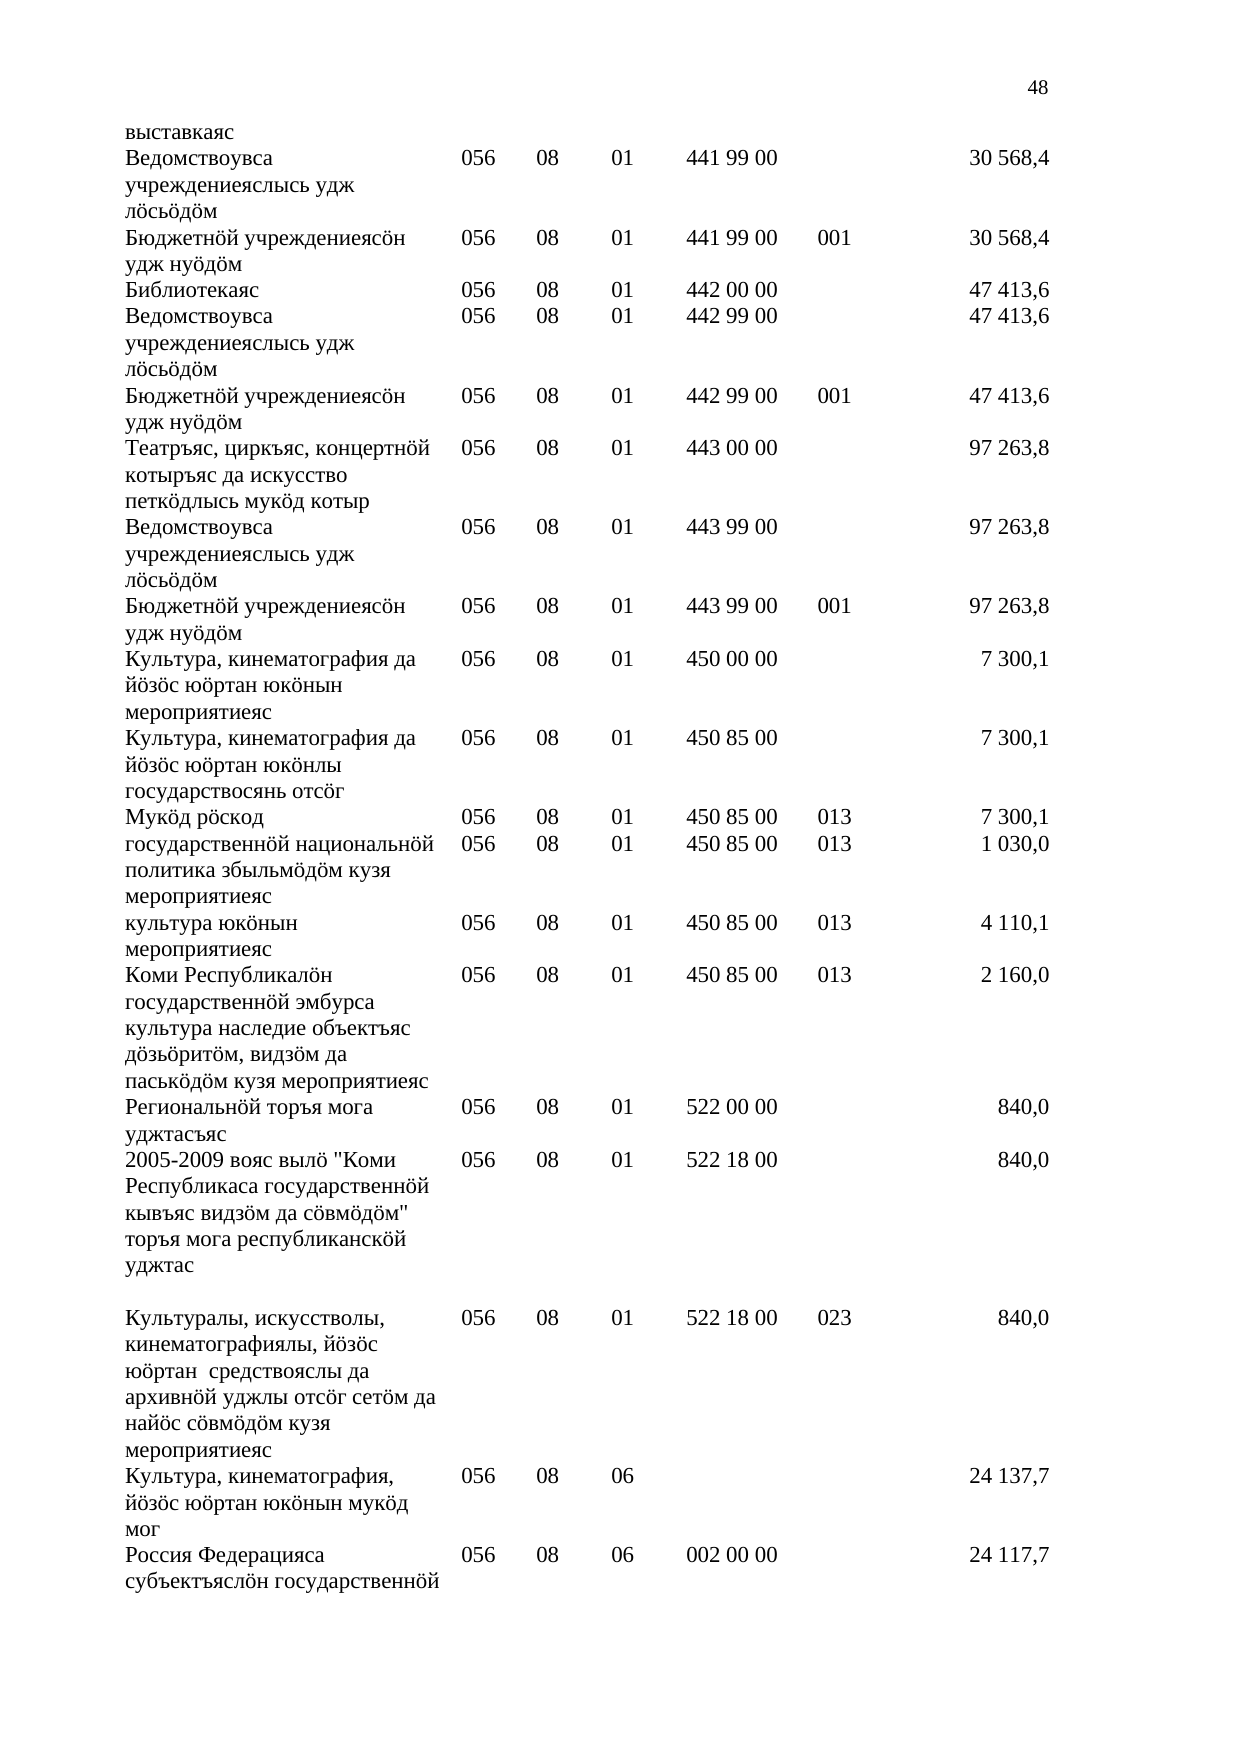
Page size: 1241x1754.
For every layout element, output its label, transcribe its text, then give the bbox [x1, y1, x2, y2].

table_cell [1055, 830, 1093, 909]
table_cell [1055, 1541, 1093, 1594]
table_cell 056 [455, 803, 530, 830]
table_cell 01 [605, 514, 680, 592]
table_cell [1055, 118, 1093, 144]
table_cell 01 [605, 303, 680, 382]
table_cell 30 568,4 [886, 145, 1055, 223]
table_cell 08 [530, 961, 605, 1093]
table_cell 08 [530, 645, 605, 724]
table_cell [605, 118, 680, 144]
table_cell 450 85 00 [680, 830, 811, 909]
table_cell 056 [455, 434, 530, 513]
table_cell 442 99 00 [680, 303, 811, 382]
table_cell 01 [605, 1093, 680, 1146]
table_cell Ведомствоувса учреждениеяслысь удж лöсьöдöм [119, 303, 455, 382]
table_cell 056 [455, 514, 530, 592]
table_cell 08 [530, 1541, 605, 1594]
table_cell [811, 514, 886, 592]
table_cell Культуралы, искусстволы, кинематографиялы, йöзöс юöртан средствояслы да архивнöй уджлы отсöг сетöм да найöс сöвмöдöм кузя мероприятиеяс [119, 1304, 455, 1462]
table_cell [1055, 224, 1093, 276]
table_cell [1055, 1462, 1093, 1541]
table_cell 08 [530, 1146, 605, 1304]
table_cell 522 18 00 [680, 1304, 811, 1462]
table_cell 06 [605, 1541, 680, 1594]
table_cell 08 [530, 224, 605, 276]
table_cell 97 263,8 [886, 514, 1055, 592]
table_cell 01 [605, 1304, 680, 1462]
table_cell [811, 276, 886, 303]
table_cell 30 568,4 [886, 224, 1055, 276]
table_cell [1055, 1146, 1093, 1304]
table_cell [811, 434, 886, 513]
table_cell 1 030,0 [886, 830, 1055, 909]
table_cell 47 413,6 [886, 276, 1055, 303]
table_cell [811, 1541, 886, 1594]
table_cell 01 [605, 1146, 680, 1304]
table_cell Региональнöй торъя мога уджтасъяс [119, 1093, 455, 1146]
table_cell [1055, 303, 1093, 382]
table_cell 97 263,8 [886, 593, 1055, 645]
table_cell 001 [811, 224, 886, 276]
table_cell Ведомствоувса учреждениеяслысь удж лöсьöдöм [119, 514, 455, 592]
table_cell 08 [530, 724, 605, 803]
table_cell 01 [605, 909, 680, 961]
table_cell 056 [455, 724, 530, 803]
table_cell 056 [455, 1304, 530, 1462]
table_cell [680, 1462, 811, 1541]
table_cell 840,0 [886, 1093, 1055, 1146]
table_cell 522 18 00 [680, 1146, 811, 1304]
table_cell [1055, 724, 1093, 803]
table_cell 01 [605, 724, 680, 803]
table_cell 056 [455, 1093, 530, 1146]
table_cell 522 00 00 [680, 1093, 811, 1146]
table_cell Бюджетнöй учреждениеясöн удж нуöдöм [119, 382, 455, 434]
table_cell Россия Федерацияса субъектъяслöн государственнöй [119, 1541, 455, 1594]
table_cell 2005-2009 вояс вылö "Коми Республикаса государственнöй кывъяс видзöм да сöвмöдöм" торъя мога республиканскöй уджтас [119, 1146, 455, 1304]
table_cell 442 99 00 [680, 382, 811, 434]
table_cell [1055, 909, 1093, 961]
table_cell 08 [530, 514, 605, 592]
table_cell 08 [530, 434, 605, 513]
table_cell [811, 118, 886, 144]
table_cell 08 [530, 276, 605, 303]
table_cell Культура, кинематография да йöзöс юöртан юкöнлы государствосянь отсöг [119, 724, 455, 803]
table_cell 056 [455, 1541, 530, 1594]
table_cell [530, 118, 605, 144]
table_cell 056 [455, 276, 530, 303]
table_cell [1055, 961, 1093, 1093]
table_cell 840,0 [886, 1304, 1055, 1462]
table_cell 056 [455, 645, 530, 724]
table_cell 001 [811, 382, 886, 434]
table_cell [811, 1462, 886, 1541]
table_cell [1055, 803, 1093, 830]
table_cell 056 [455, 1146, 530, 1304]
table_cell [1055, 434, 1093, 513]
table_cell 08 [530, 909, 605, 961]
table_cell государственнöй национальнöй политика збыльмöдöм кузя мероприятиеяс [119, 830, 455, 909]
table_cell 01 [605, 145, 680, 223]
table_cell 056 [455, 1462, 530, 1541]
table_cell 013 [811, 830, 886, 909]
table_cell 24 117,7 [886, 1541, 1055, 1594]
table_cell 056 [455, 830, 530, 909]
table_cell 08 [530, 382, 605, 434]
table_cell 97 263,8 [886, 434, 1055, 513]
table_cell [811, 1146, 886, 1304]
table_cell [1055, 145, 1093, 223]
table_cell Библиотекаяс [119, 276, 455, 303]
table_cell 7 300,1 [886, 724, 1055, 803]
table_cell 023 [811, 1304, 886, 1462]
table_cell 441 99 00 [680, 224, 811, 276]
table_cell 840,0 [886, 1146, 1055, 1304]
table_cell 056 [455, 303, 530, 382]
table_cell Бюджетнöй учреждениеясöн удж нуöдöм [119, 593, 455, 645]
table_cell 056 [455, 593, 530, 645]
table_cell 08 [530, 1462, 605, 1541]
table_cell 4 110,1 [886, 909, 1055, 961]
table_cell 013 [811, 909, 886, 961]
table_cell 443 99 00 [680, 514, 811, 592]
table_cell Театръяс, циркъяс, концертнöй котыръяс да искусство петкöдлысь мукöд котыр [119, 434, 455, 513]
table_cell [811, 303, 886, 382]
table_cell культура юкöнын мероприятиеяс [119, 909, 455, 961]
table_cell 08 [530, 830, 605, 909]
table_cell 450 85 00 [680, 909, 811, 961]
table_cell 450 85 00 [680, 961, 811, 1093]
table_cell 08 [530, 803, 605, 830]
table_cell 08 [530, 303, 605, 382]
table_cell 47 413,6 [886, 303, 1055, 382]
table_cell 441 99 00 [680, 145, 811, 223]
table_cell 443 99 00 [680, 593, 811, 645]
table_cell [1055, 276, 1093, 303]
table_cell 01 [605, 645, 680, 724]
table_cell 01 [605, 382, 680, 434]
table_cell 056 [455, 909, 530, 961]
table_cell [886, 118, 1055, 144]
table_cell Ведомствоувса учреждениеяслысь удж лöсьöдöм [119, 145, 455, 223]
table_cell 001 [811, 593, 886, 645]
table_cell Культура, кинематография да йöзöс юöртан юкöнын мероприятиеяс [119, 645, 455, 724]
table_cell 08 [530, 145, 605, 223]
table_cell 056 [455, 961, 530, 1093]
table_cell 24 137,7 [886, 1462, 1055, 1541]
table_cell 7 300,1 [886, 645, 1055, 724]
table_cell 01 [605, 830, 680, 909]
table_cell 01 [605, 434, 680, 513]
table_cell [811, 1093, 886, 1146]
table_cell 08 [530, 593, 605, 645]
table_cell 442 00 00 [680, 276, 811, 303]
table_cell 056 [455, 224, 530, 276]
table_cell 01 [605, 276, 680, 303]
table_cell 06 [605, 1462, 680, 1541]
table_cell 450 85 00 [680, 803, 811, 830]
table_cell 7 300,1 [886, 803, 1055, 830]
table_cell Мукöд рöскод [119, 803, 455, 830]
table_cell 08 [530, 1304, 605, 1462]
table_cell 450 85 00 [680, 724, 811, 803]
table_cell Коми Республикалöн государственнöй эмбурса культура наследие объектъяс дöзьöритöм, видзöм да паськöдöм кузя мероприятиеяс [119, 961, 455, 1093]
table_cell 056 [455, 382, 530, 434]
table_cell 450 00 00 [680, 645, 811, 724]
table_cell [811, 724, 886, 803]
table_cell [455, 118, 530, 144]
table_cell [1055, 514, 1093, 592]
table_cell [1055, 1304, 1093, 1462]
table_cell 01 [605, 961, 680, 1093]
table_cell [811, 645, 886, 724]
table_cell 01 [605, 224, 680, 276]
table_cell 01 [605, 593, 680, 645]
table_cell выставкаяс [119, 118, 455, 144]
table_cell 47 413,6 [886, 382, 1055, 434]
table_cell [680, 118, 811, 144]
table_cell Культура, кинематография, йöзöс юöртан юкöнын мукöд мог [119, 1462, 455, 1541]
table_cell 013 [811, 803, 886, 830]
table_cell [1055, 645, 1093, 724]
table_cell 2 160,0 [886, 961, 1055, 1093]
table_cell [811, 145, 886, 223]
table_cell [1055, 382, 1093, 434]
table_cell [1055, 593, 1093, 645]
table_cell 01 [605, 803, 680, 830]
table_cell 002 00 00 [680, 1541, 811, 1594]
table_cell 08 [530, 1093, 605, 1146]
table_cell Бюджетнöй учреждениеясöн удж нуöдöм [119, 224, 455, 276]
table_cell 443 00 00 [680, 434, 811, 513]
table_cell 056 [455, 145, 530, 223]
table_cell [1055, 1093, 1093, 1146]
table_cell 013 [811, 961, 886, 1093]
